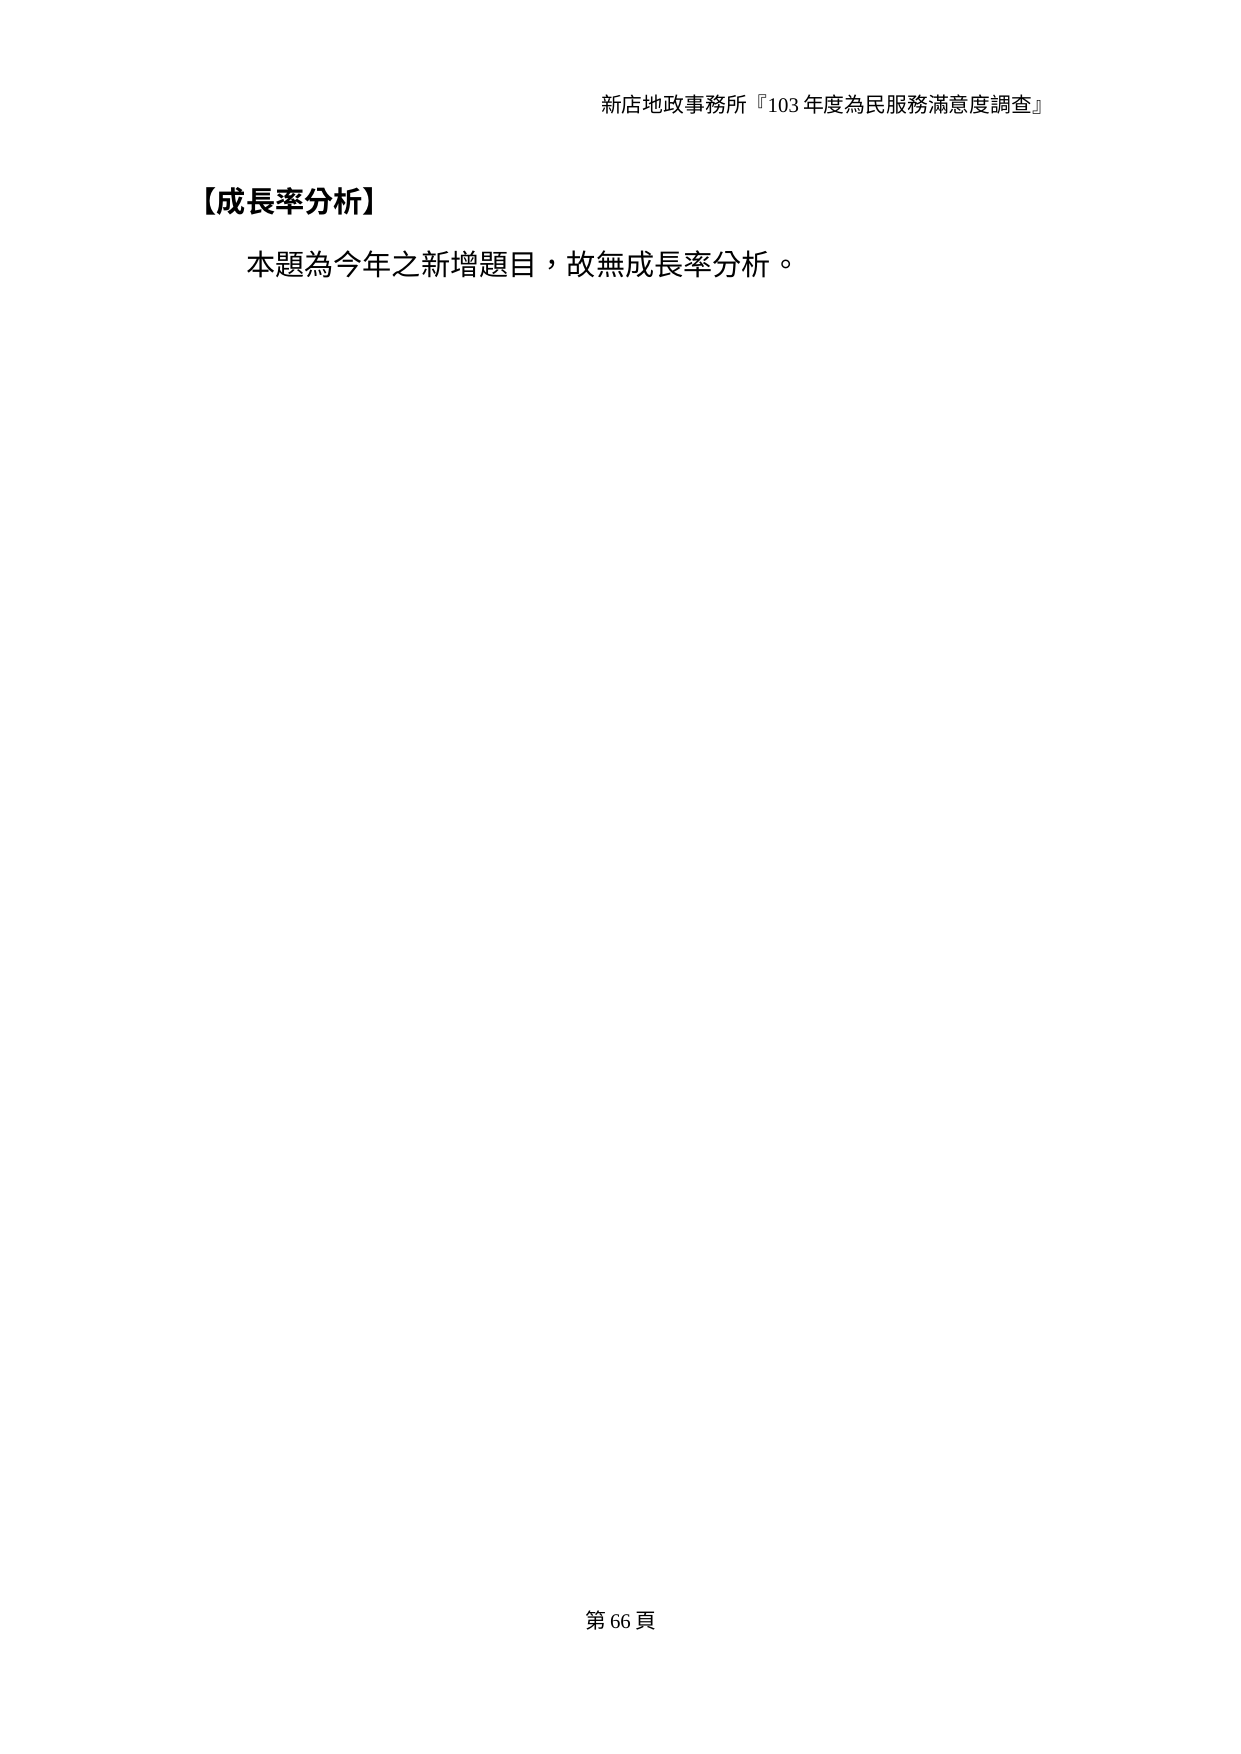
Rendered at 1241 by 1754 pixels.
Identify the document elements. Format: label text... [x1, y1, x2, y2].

text 【成長率分析】 [187, 158, 1053, 221]
text 本題為今年之新增題目，故無成長率分析。 [187, 221, 1053, 283]
